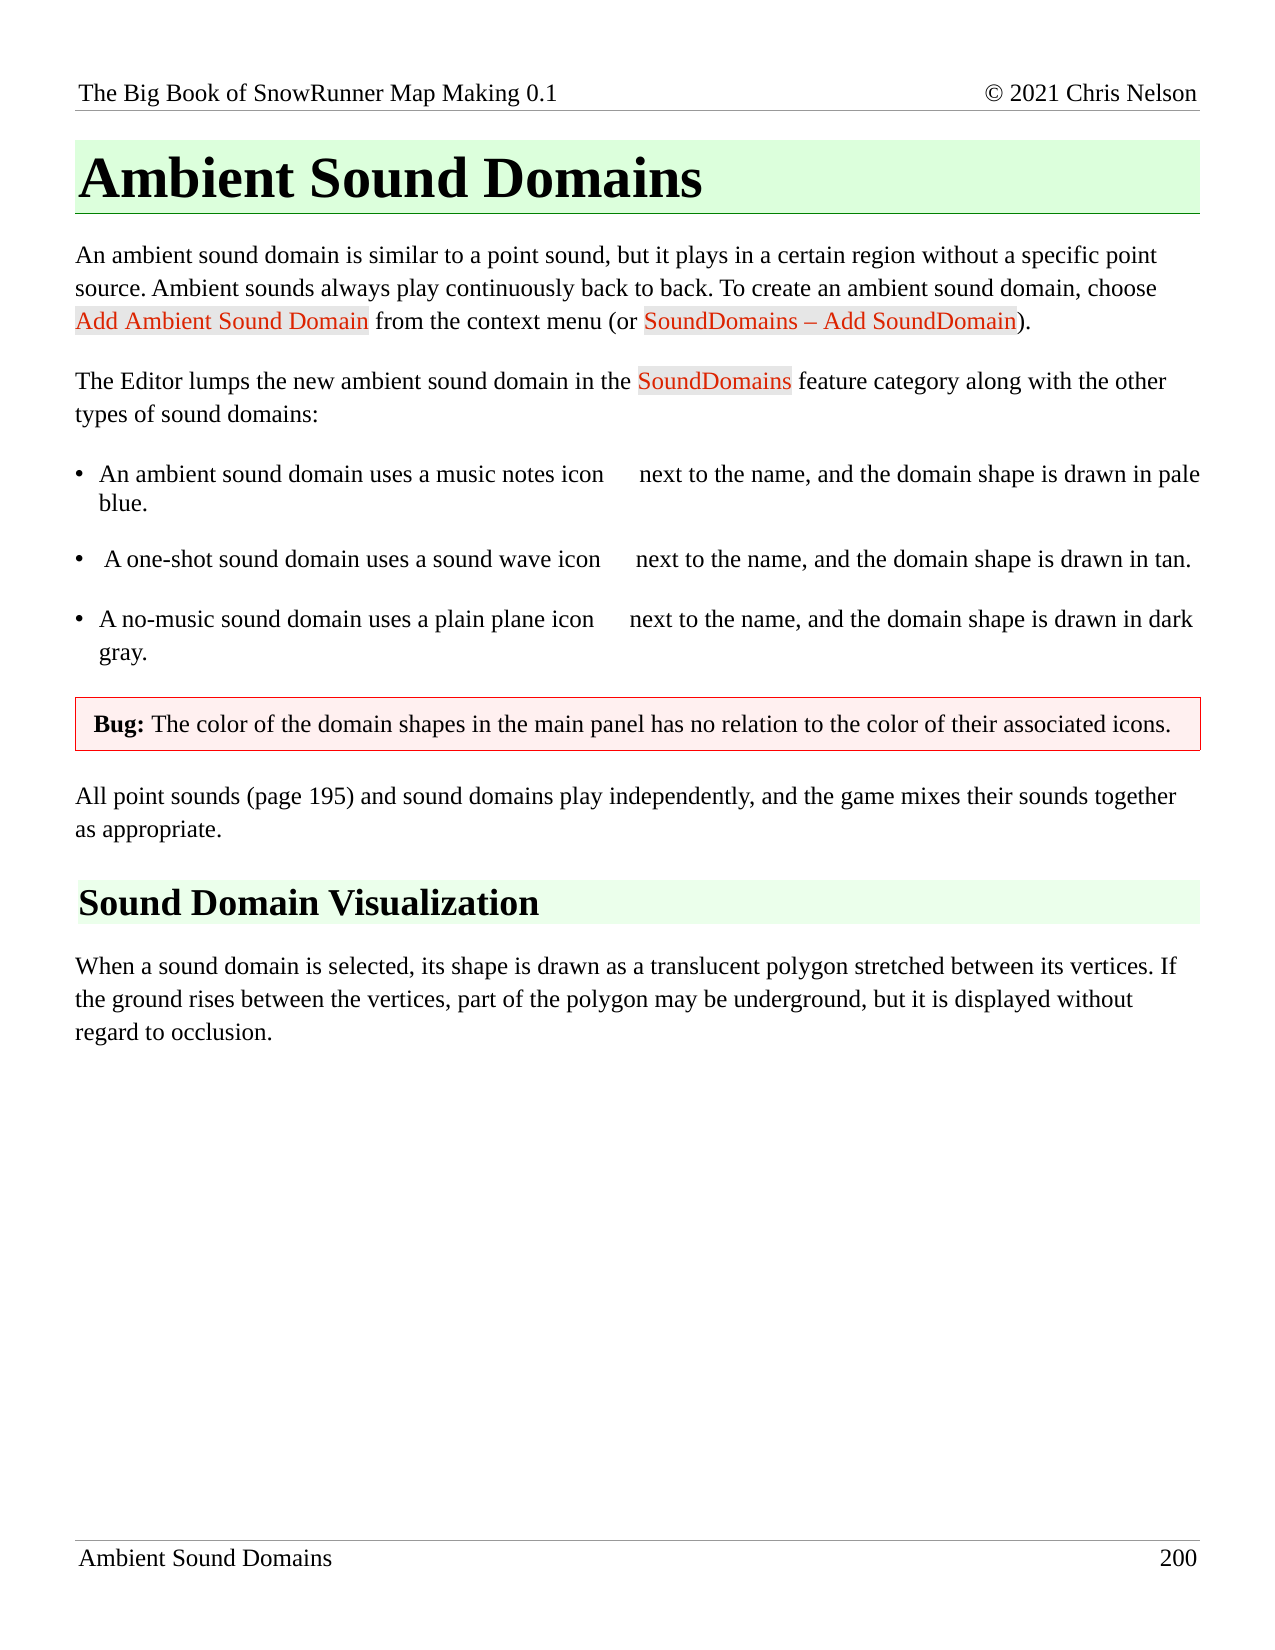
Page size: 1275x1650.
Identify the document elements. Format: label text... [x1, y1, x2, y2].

list An ambient sound domain uses a music notes icon next to the name, and the domain shape is drawn in pale blue. [75, 459, 1200, 517]
list A no-music sound domain uses a plain plane icon next to the name, and the domain shape is drawn in dark gray. [75, 604, 1200, 665]
text All point sounds (page 195) and sound domains play independently, and the game mixes their sounds together as appropriate. [75, 781, 1200, 843]
text An ambient sound domain is similar to a point sound, but it plays in a certain region without a specific point source. Ambient sounds always play continuously back to back. To create an ambient sound domain, choose Add Ambient Sound Domain from the context menu (or SoundDomains – Add SoundDomain). [75, 240, 1200, 335]
subtitle Sound Domain Visualization [78, 880, 1200, 924]
text The Editor lumps the new ambient sound domain in the SoundDomains feature category along with the other types of sound domains: [75, 366, 1200, 428]
text When a sound domain is selected, its shape is drawn as a translucent polygon stretched between its vertices. If the ground rises between the vertices, part of the polygon may be underground, but it is displayed without regard to occlusion. [75, 951, 1200, 1046]
list A one-shot sound domain uses a sound wave icon next to the name, and the domain shape is drawn in tan. [75, 544, 1200, 572]
subtitle Ambient Sound Domains [75, 140, 1200, 213]
list The color of the domain shapes in the main panel has no relation to the color of their associated icons. [76, 698, 1200, 750]
